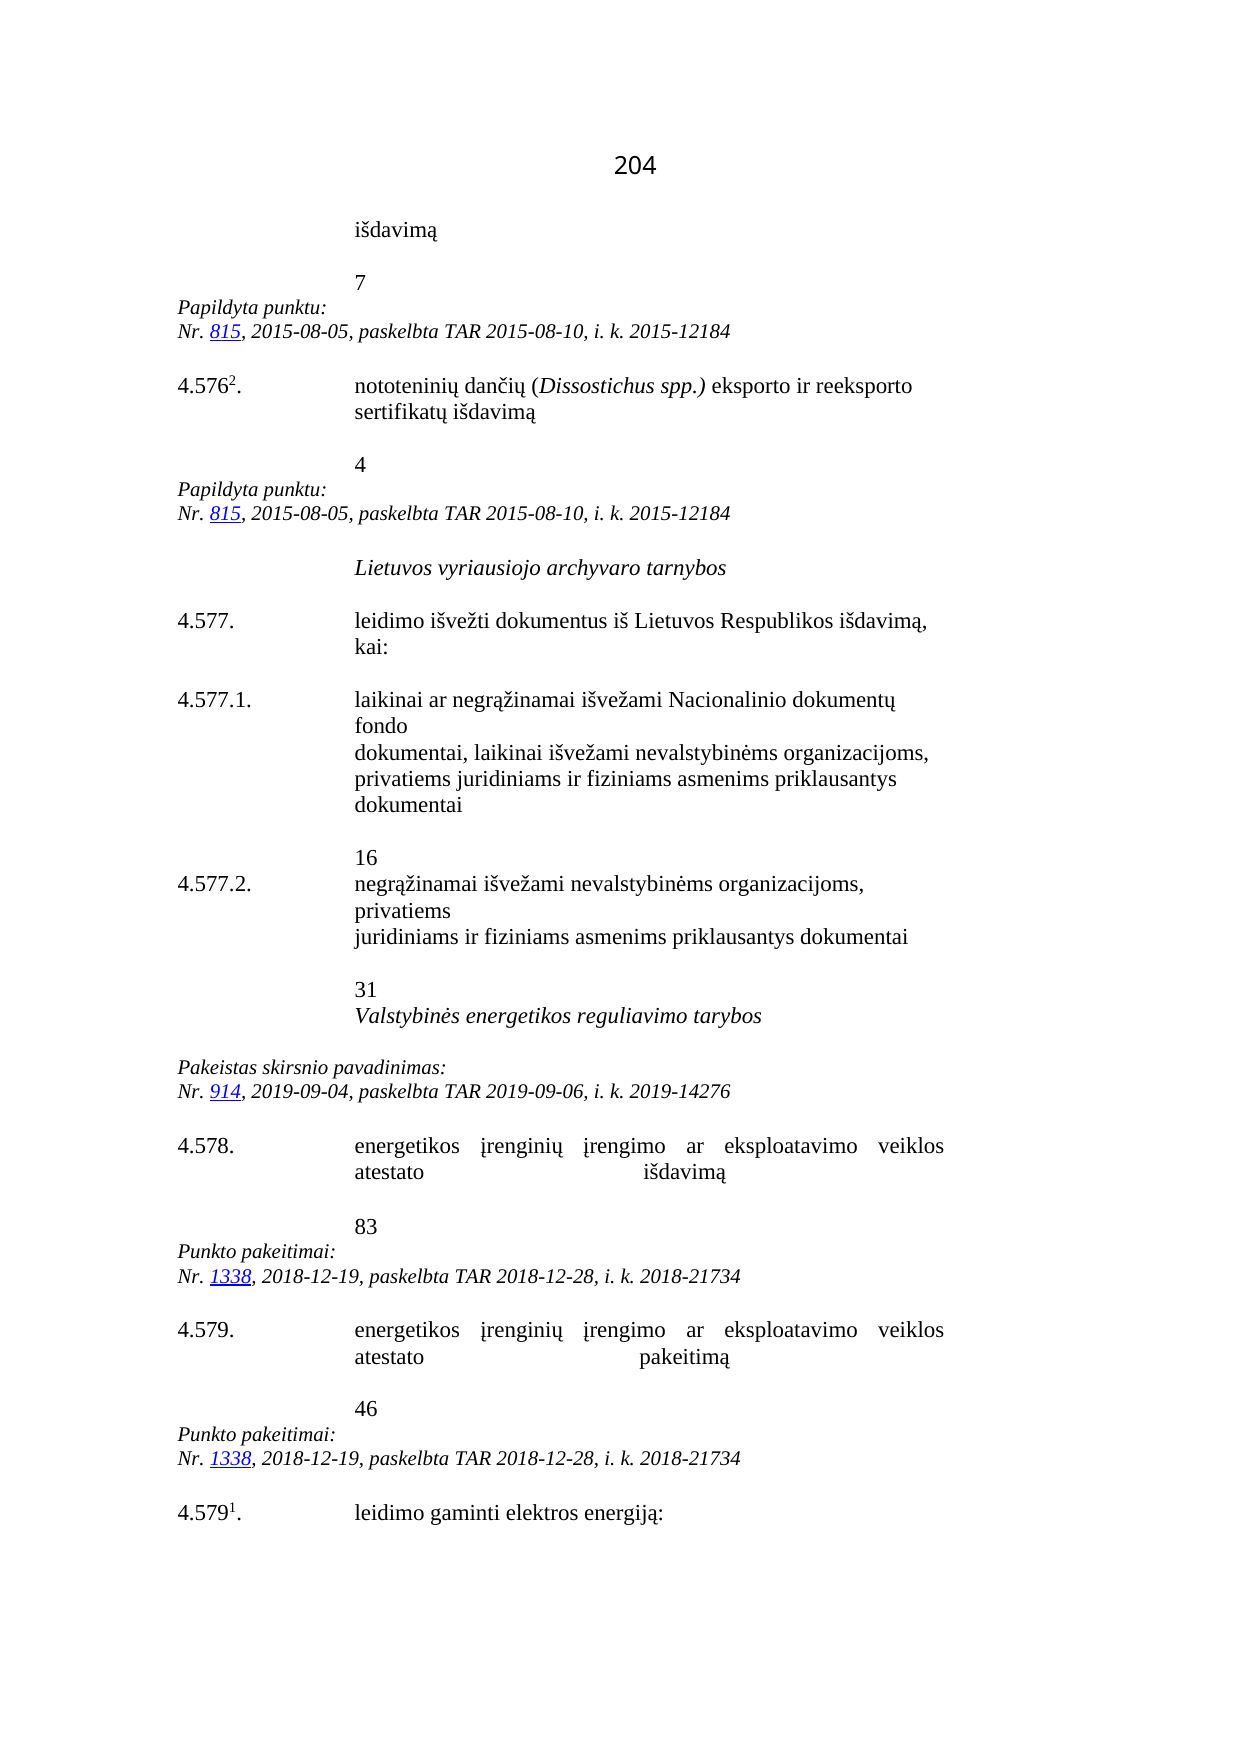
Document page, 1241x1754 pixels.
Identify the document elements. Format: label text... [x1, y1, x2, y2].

text 4.5791. leidimo gaminti elektros energiją: [177, 1499, 945, 1525]
text išdavimą 7 [354, 216, 945, 295]
text juridiniams ir fiziniams asmenims priklausantys dokumentai 31 [354, 923, 945, 1002]
text Pakeistas skirsnio pavadinimas: [177, 1055, 1093, 1079]
text 4.577. leidimo išvežti dokumentus iš Lietuvos Respublikos išdavimą, kai: [177, 607, 945, 686]
text 4.5762. nototeninių dančių (Dissostichus spp.) eksporto ir reeksporto [177, 372, 945, 398]
text Lietuvos vyriausiojo archyvaro tarnybos [354, 554, 945, 607]
text Nr. 1338, 2018-12-19, paskelbta TAR 2018-12-28, i. k. 2018-21734 [177, 1263, 1093, 1288]
text Papildyta punktu: [177, 295, 1093, 319]
text Valstybinės energetikos reguliavimo tarybos [354, 1002, 945, 1055]
text sertifikatų išdavimą 4 [354, 398, 945, 477]
text Nr. 815, 2015-08-05, paskelbta TAR 2015-08-10, i. k. 2015-12184 [177, 319, 1093, 343]
text 4.579. energetikos įrenginių įrengimo ar eksploatavimo veiklos atestato pakeitimą 46 [177, 1316, 945, 1422]
text Nr. 815, 2015-08-05, paskelbta TAR 2015-08-10, i. k. 2015-12184 [177, 501, 1093, 525]
text dokumentai, laikinai išvežami nevalstybinėms organizacijoms, [354, 738, 945, 765]
text 4.577.1. laikinai ar negrąžinamai išvežami Nacionalinio dokumentų fondo [177, 686, 945, 738]
text Nr. 1338, 2018-12-19, paskelbta TAR 2018-12-28, i. k. 2018-21734 [177, 1446, 1093, 1470]
text 4.578. energetikos įrenginių įrengimo ar eksploatavimo veiklos atestato išdavimą 83 [177, 1132, 945, 1239]
text Nr. 914, 2019-09-04, paskelbta TAR 2019-09-06, i. k. 2019-14276 [177, 1079, 1093, 1103]
text 4.577.2. negrąžinamai išvežami nevalstybinėms organizacijoms, privatiems [177, 870, 945, 923]
text privatiems juridiniams ir fiziniams asmenims priklausantys [354, 765, 945, 791]
text Punkto pakeitimai: [177, 1239, 1093, 1263]
text Punkto pakeitimai: [177, 1422, 1093, 1446]
text dokumentai 16 [354, 791, 945, 870]
text Papildyta punktu: [177, 477, 1093, 501]
